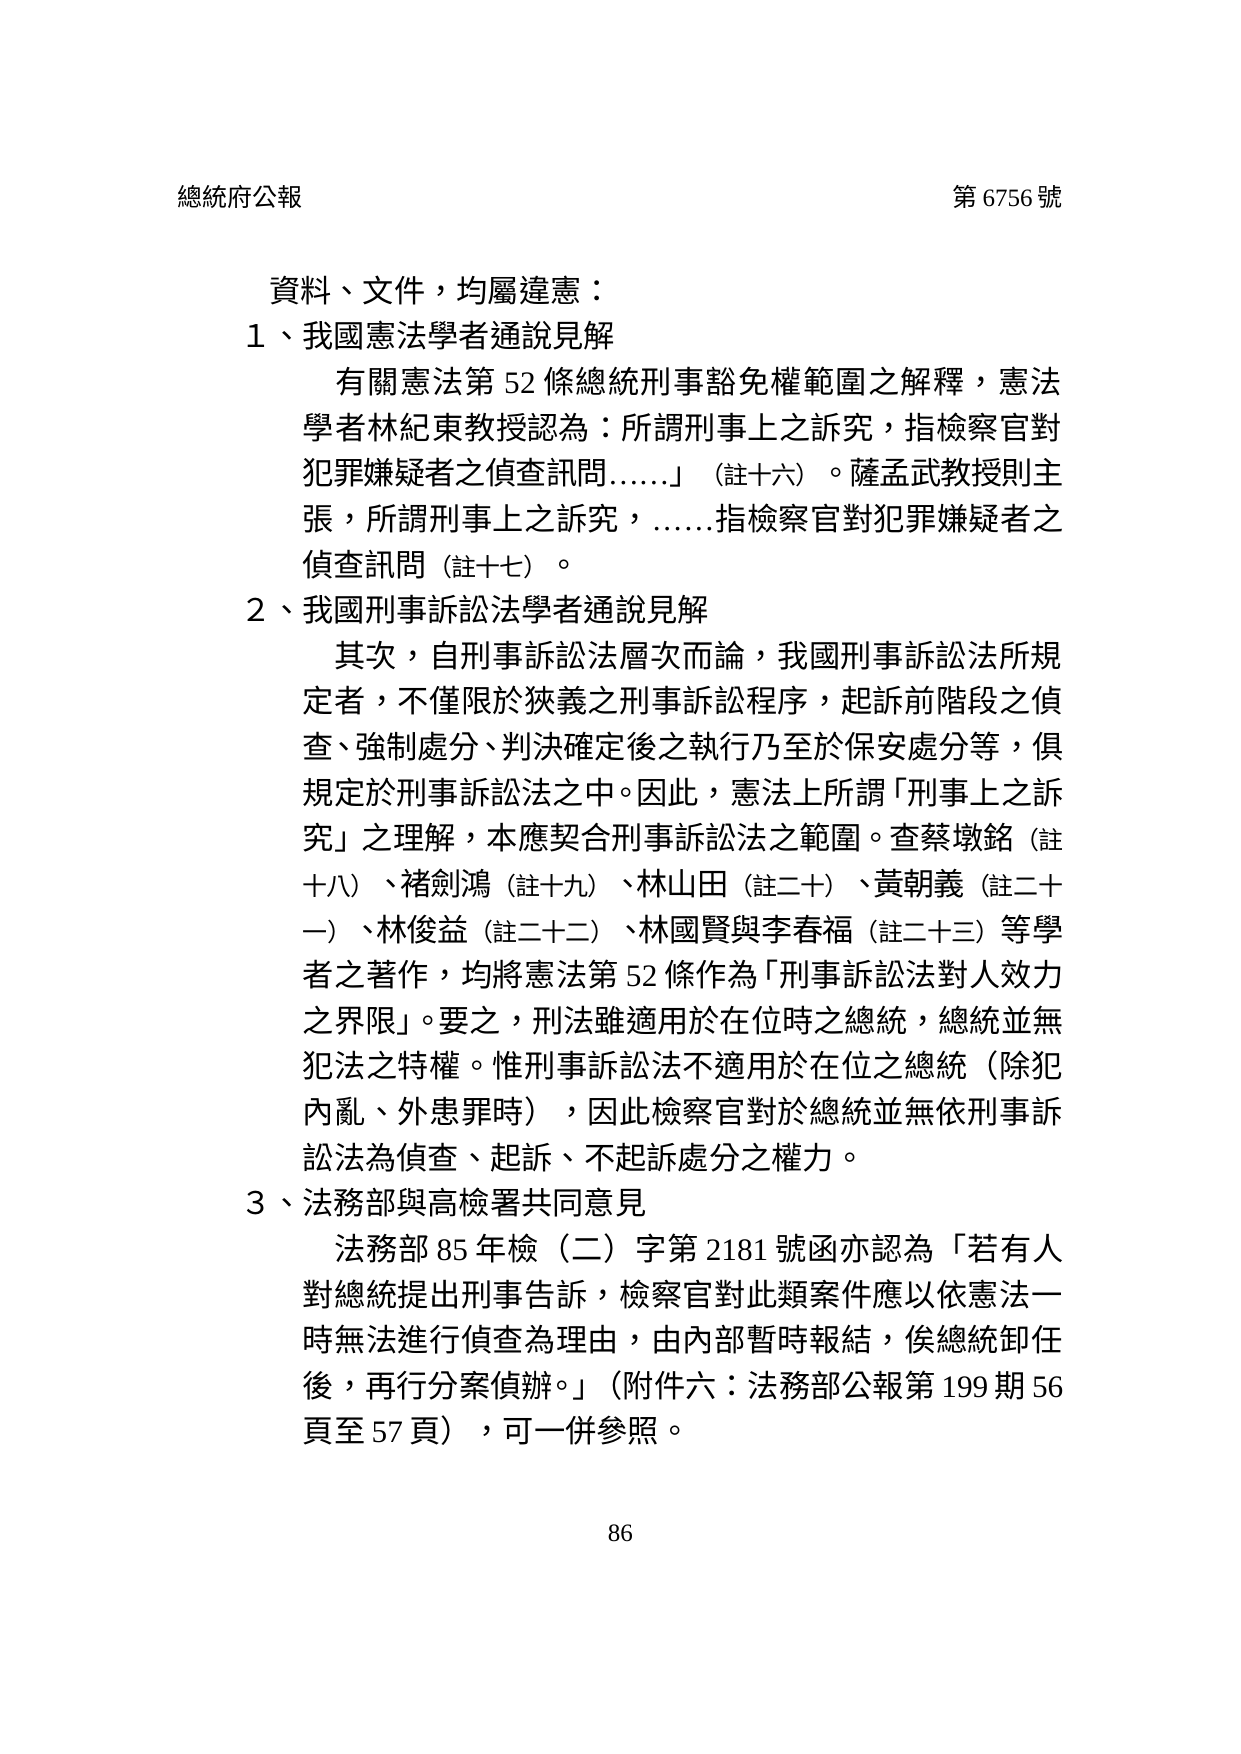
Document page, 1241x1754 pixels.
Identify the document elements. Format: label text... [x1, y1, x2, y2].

text 有關憲法第52條總統刑事豁免權範圍之解釋，憲法學者林紀東教授認為：所謂刑事上之訴究，指檢察官對犯罪嫌疑者之偵查訊問……」（註十六）。薩孟武教授則主張，所謂刑事上之訴究，……指檢察官對犯罪嫌疑者之偵查訊問（註十七）。 [303, 357, 1063, 585]
text ３、法務部與高檢署共同意見 [177, 1178, 1063, 1224]
text １、我國憲法學者通說見解 [177, 311, 1063, 357]
text 其次，自刑事訴訟法層次而論，我國刑事訴訟法所規定者，不僅限於狹義之刑事訴訟程序，起訴前階段之偵查、強制處分、判決確定後之執行乃至於保安處分等，俱規定於刑事訴訟法之中。因此，憲法上所謂「刑事上之訴究」之理解，本應契合刑事訴訟法之範圍。查蔡墩銘（註十八）、褚劍鴻（註十九）、林山田（註二十）、黃朝義（註二十一）、林俊益（註二十二）、林國賢與李春福（註二十三）等學者之著作，均將憲法第52條作為「刑事訴訟法對人效力之界限」。要之，刑法雖適用於在位時之總統，總統並無犯法之特權。惟刑事訴訟法不適用於在位之總統（除犯內亂、外患罪時），因此檢察官對於總統並無依刑事訴訟法為偵查、起訴、不起訴處分之權力。 [303, 631, 1063, 1178]
text ２、我國刑事訴訟法學者通說見解 [177, 585, 1063, 631]
text 法務部85年檢（二）字第2181號函亦認為「若有人對總統提出刑事告訴，檢察官對此類案件應以依憲法一時無法進行偵查為理由，由內部暫時報結，俟總統卸任後，再行分案偵辦。」（附件六：法務部公報第199期56頁至57頁），可一併參照。 [303, 1224, 1063, 1452]
text 資料、文件，均屬違憲： [206, 266, 1063, 311]
